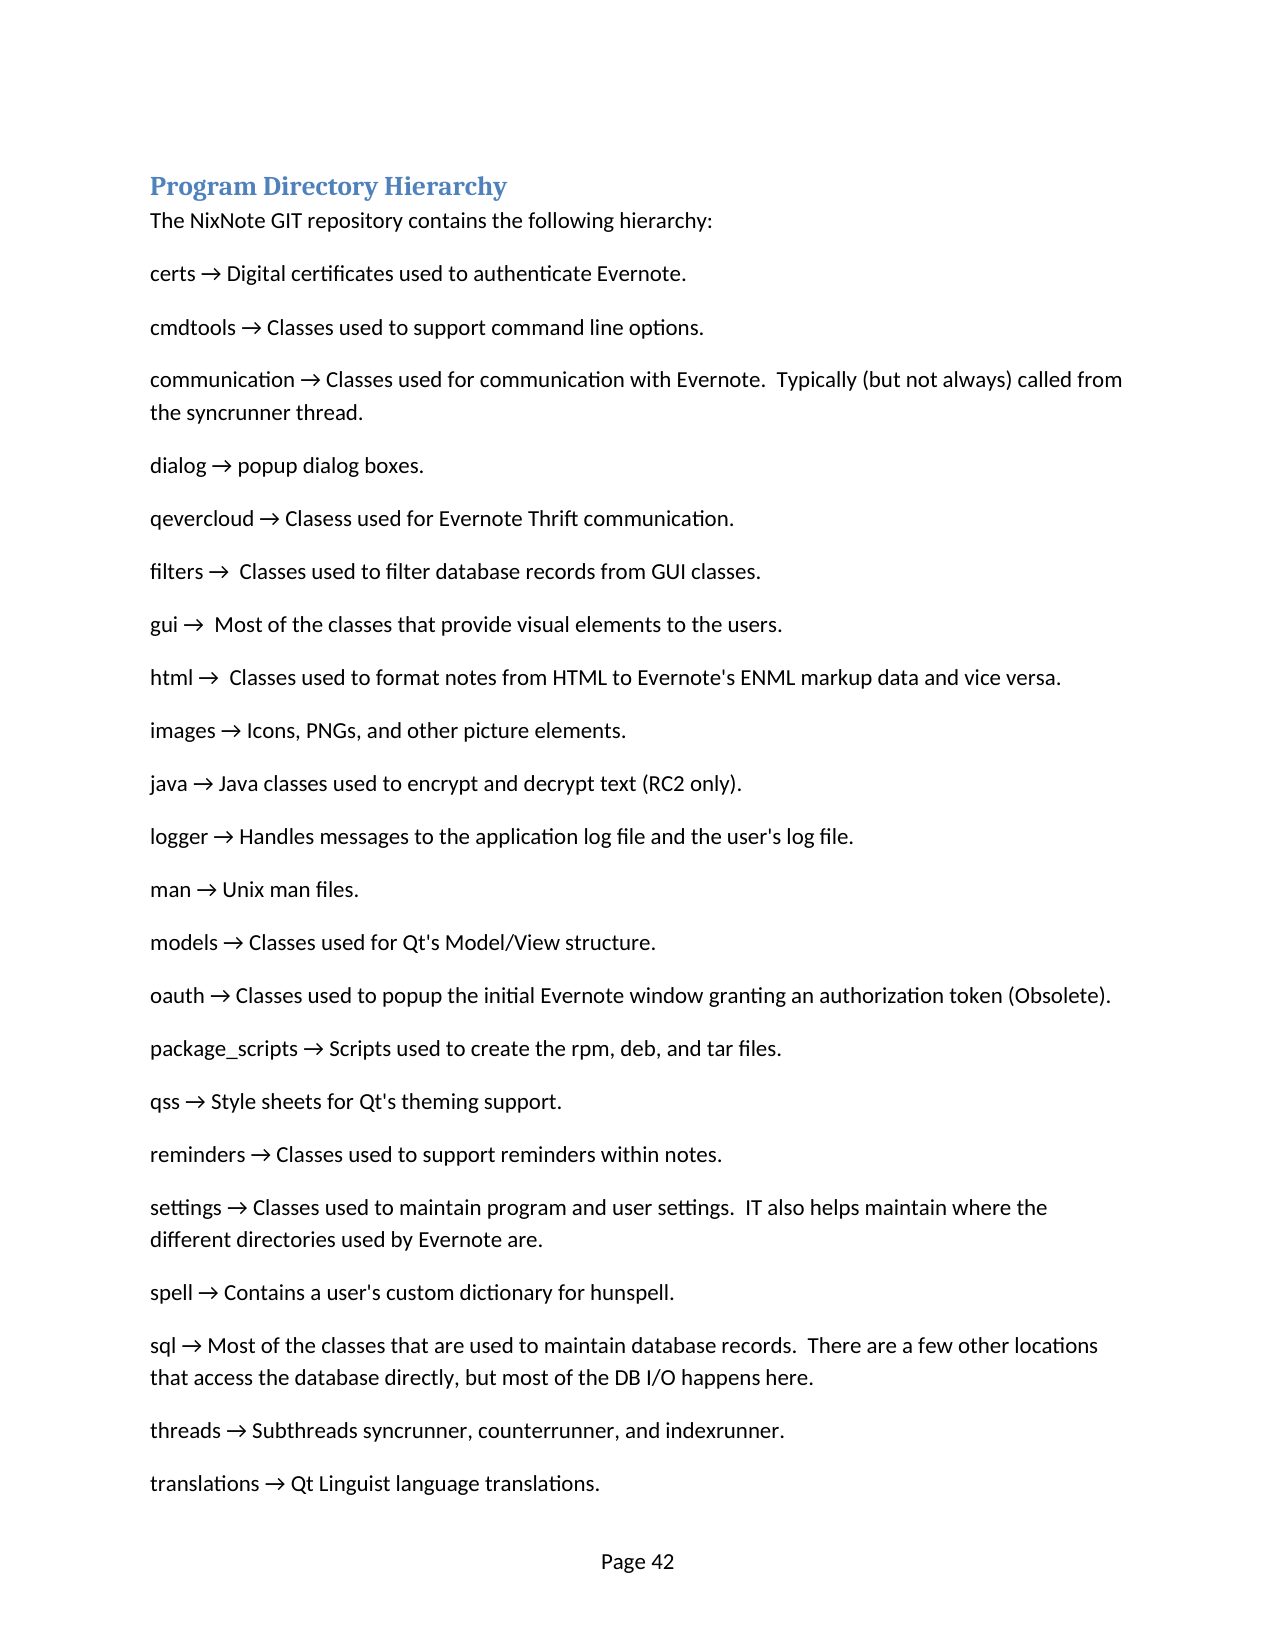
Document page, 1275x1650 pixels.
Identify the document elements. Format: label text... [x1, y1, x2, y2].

subtitle Program Directory Hierarchy [150, 171, 1125, 202]
text images → Icons, PNGs, and other picture elements. [150, 716, 1125, 744]
text settings → Classes used to maintain program and user settings. IT also helps maintain where the different directories used by Evernote are. [150, 1193, 1125, 1253]
text man → Unix man files. [150, 875, 1125, 903]
text qevercloud → Clasess used for Evernote Thrift communication. [150, 504, 1125, 532]
text gui → Most of the classes that provide visual elements to the users. [150, 610, 1125, 638]
text package_scripts → Scripts used to create the rpm, deb, and tar files. [150, 1034, 1125, 1062]
text java → Java classes used to encrypt and decrypt text (RC2 only). [150, 769, 1125, 797]
text certs → Digital certificates used to authenticate Evernote. [150, 259, 1125, 288]
text oauth → Classes used to popup the initial Evernote window granting an authorization token (Obsolete). [150, 981, 1125, 1009]
text translations → Qt Linguist language translations. [150, 1469, 1125, 1498]
text logger → Handles messages to the application log file and the user's log file. [150, 822, 1125, 850]
text models → Classes used for Qt's Model/View structure. [150, 928, 1125, 956]
text spell → Contains a user's custom dictionary for hunspell. [150, 1278, 1125, 1306]
text filters → Classes used to filter database records from GUI classes. [150, 557, 1125, 585]
text reminders → Classes used to support reminders within notes. [150, 1140, 1125, 1168]
text sql → Most of the classes that are used to maintain database records. There are a few other locations that access the database directly, but most of the DB I/O happens here. [150, 1331, 1125, 1392]
text communication → Classes used for communication with Evernote. Typically (but not always) called from the syncrunner thread. [150, 366, 1125, 426]
text dialog → popup dialog boxes. [150, 451, 1125, 479]
text cmdtools → Classes used to support command line options. [150, 313, 1125, 341]
text qss → Style sheets for Qt's theming support. [150, 1087, 1125, 1115]
text The NixNote GIT repository contains the following hierarchy: [150, 207, 1125, 234]
text threads → Subthreads syncrunner, counterrunner, and indexrunner. [150, 1417, 1125, 1444]
text html → Classes used to format notes from HTML to Evernote's ENML markup data and vice versa. [150, 663, 1125, 691]
